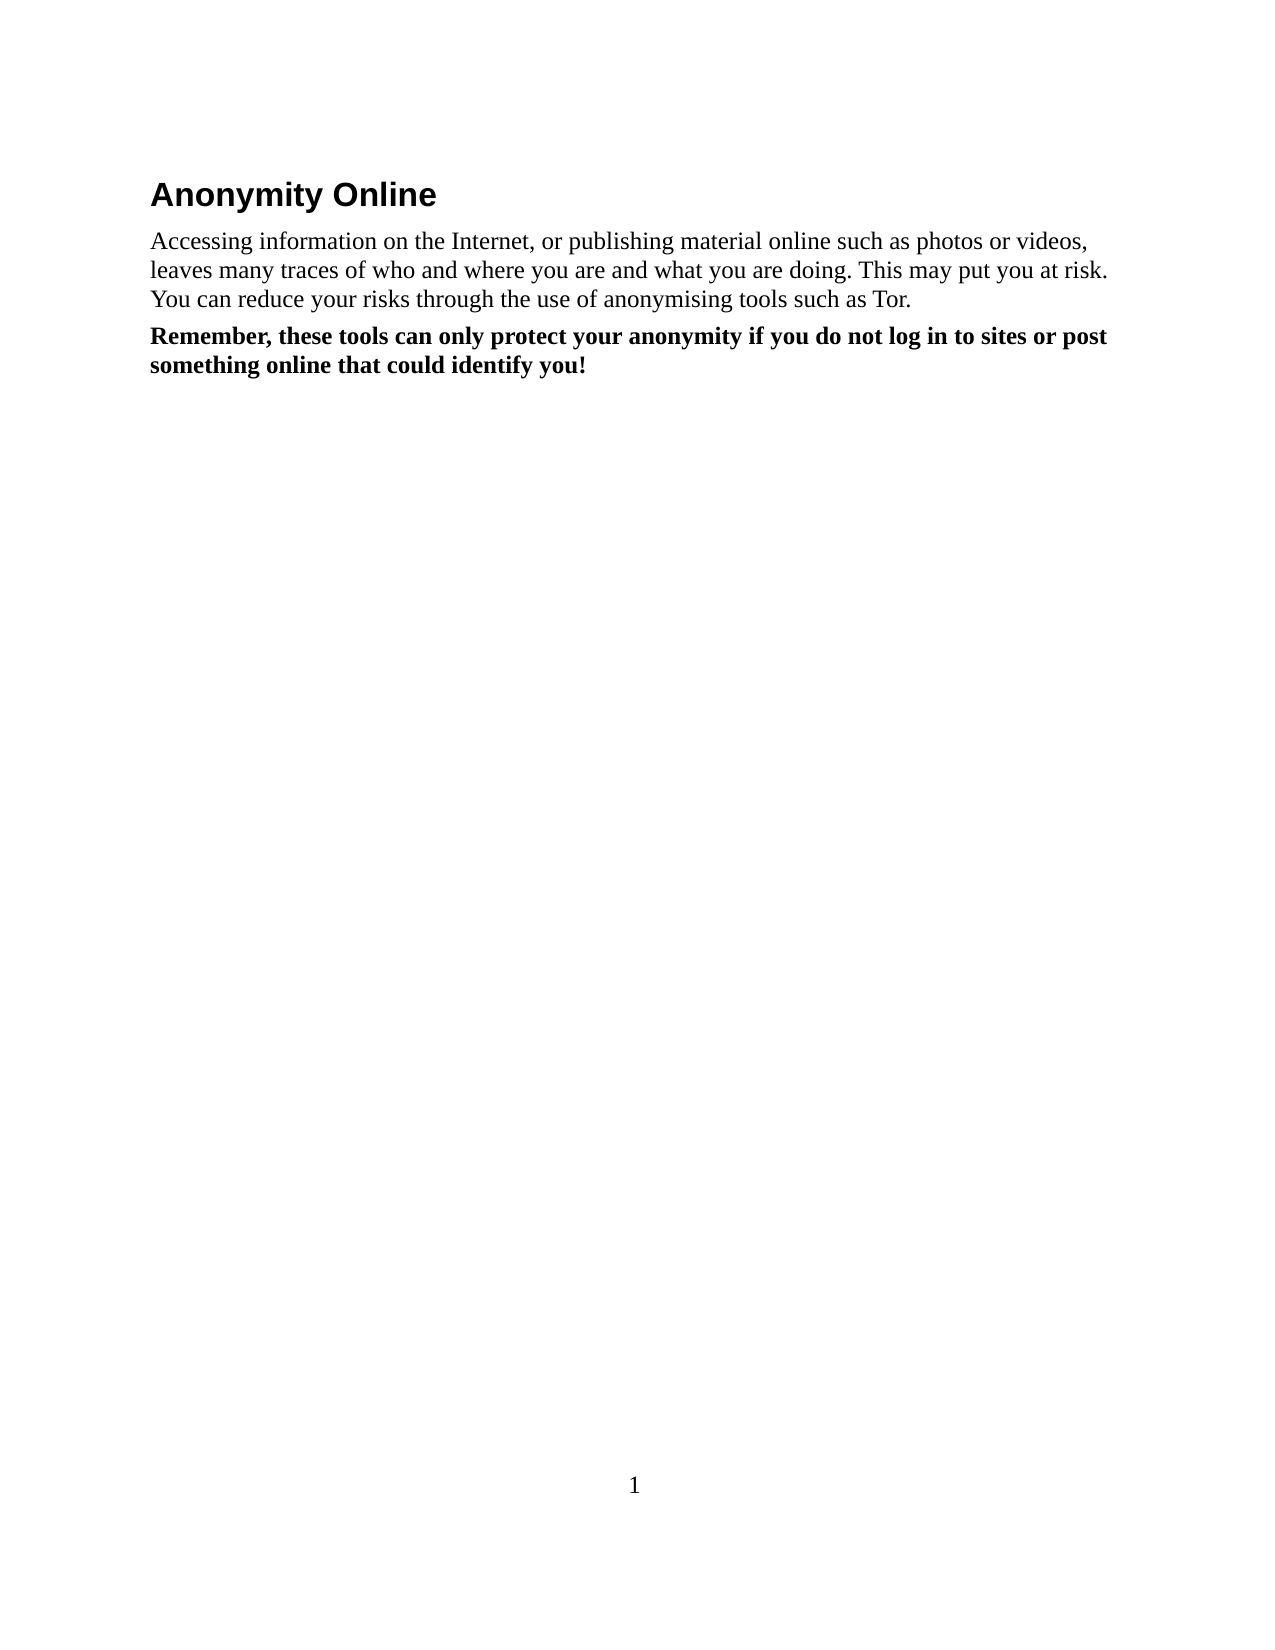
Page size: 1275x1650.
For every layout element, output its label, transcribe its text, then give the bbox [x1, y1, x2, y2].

text Remember, these tools can only protect your anonymity if you do not log in to sites or post something online that could identify you! [150, 321, 1125, 379]
subtitle Anonymity Online [150, 175, 1125, 214]
text Accessing information on the Internet, or publishing material online such as photos or videos, leaves many traces of who and where you are and what you are doing. This may put you at risk. You can reduce your risks through the use of anonymising tools such as Tor. [150, 226, 1125, 312]
